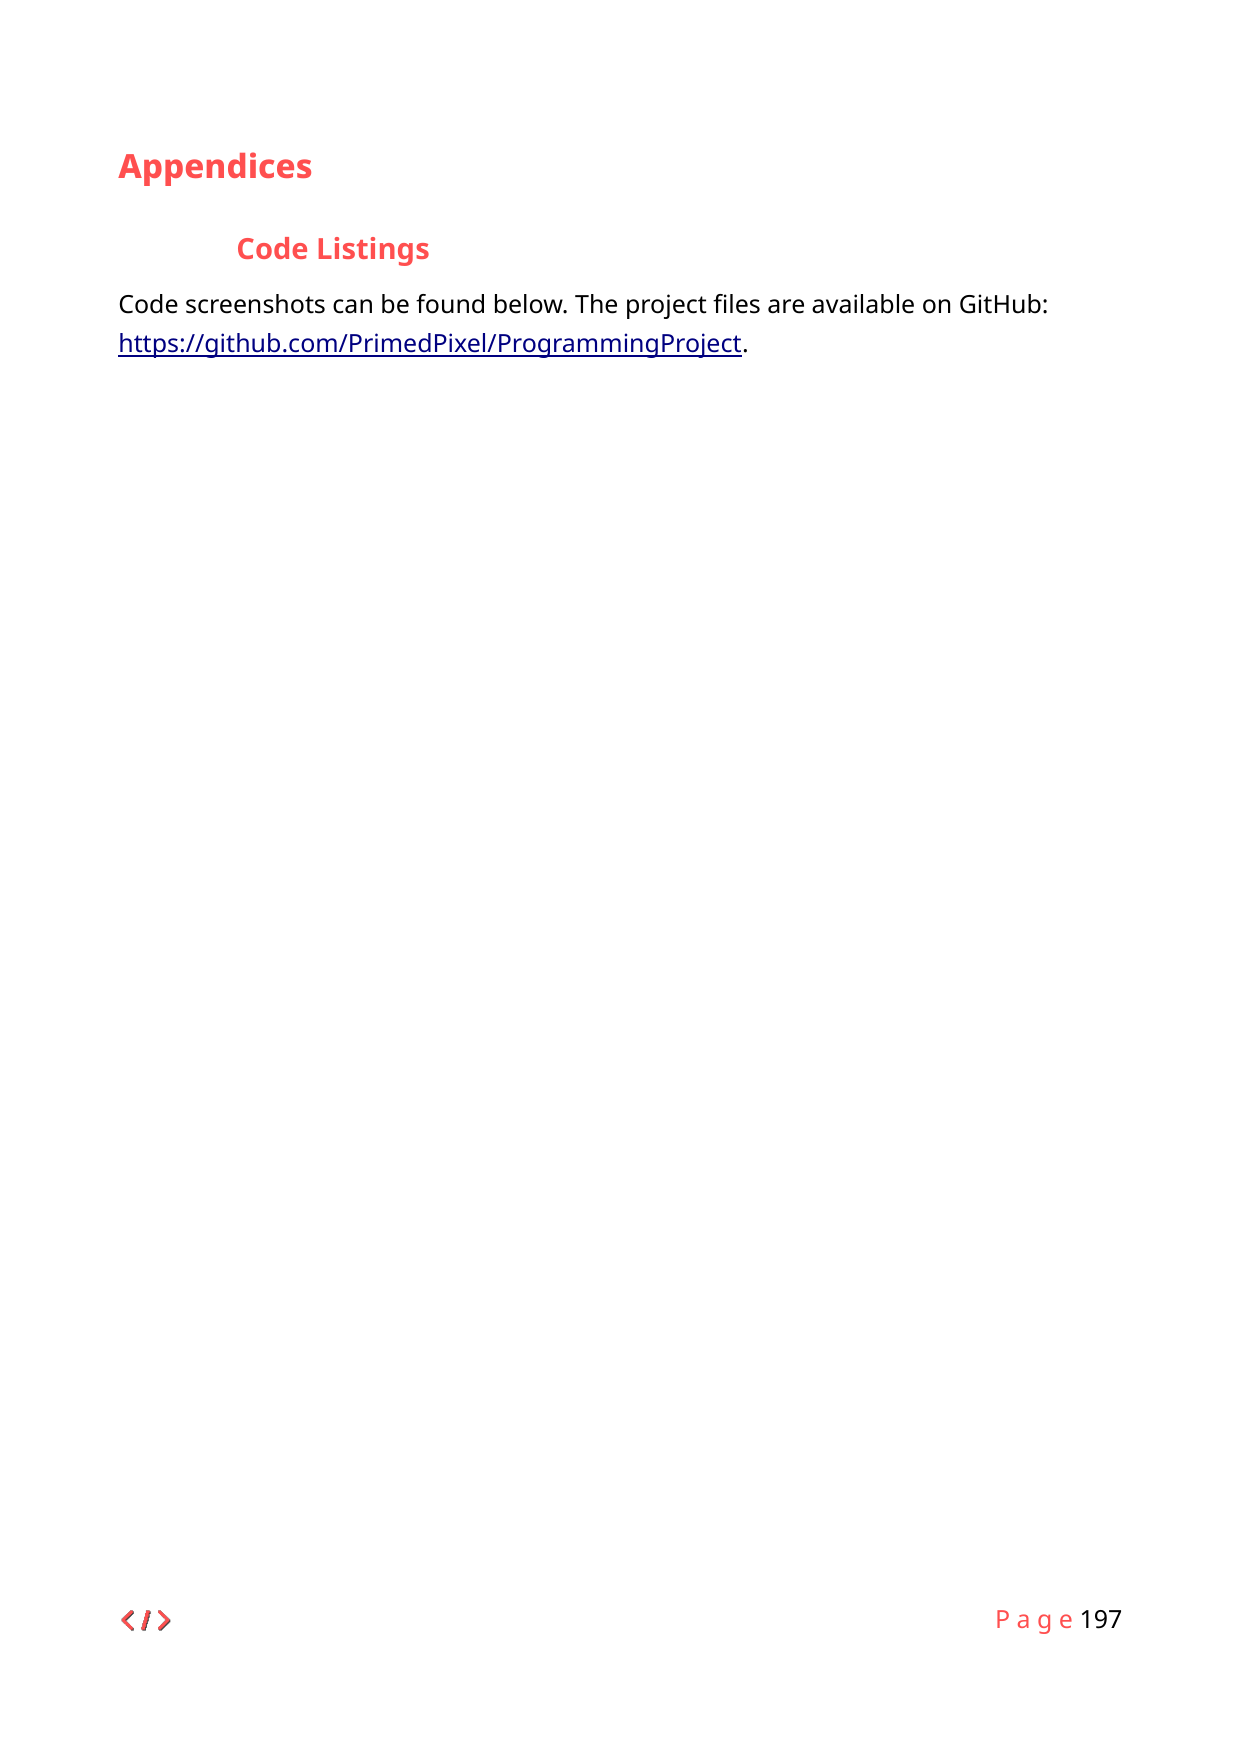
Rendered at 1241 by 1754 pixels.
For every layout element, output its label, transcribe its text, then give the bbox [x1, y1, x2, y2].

picture [116, 1591, 175, 1649]
text Code screenshots can be found below. The project files are available on GitHub: https://github.com/PrimedPixel/ProgrammingProject. [118, 287, 1122, 360]
subtitle Appendices [118, 143, 1122, 188]
subtitle Code Listings [118, 229, 1122, 268]
